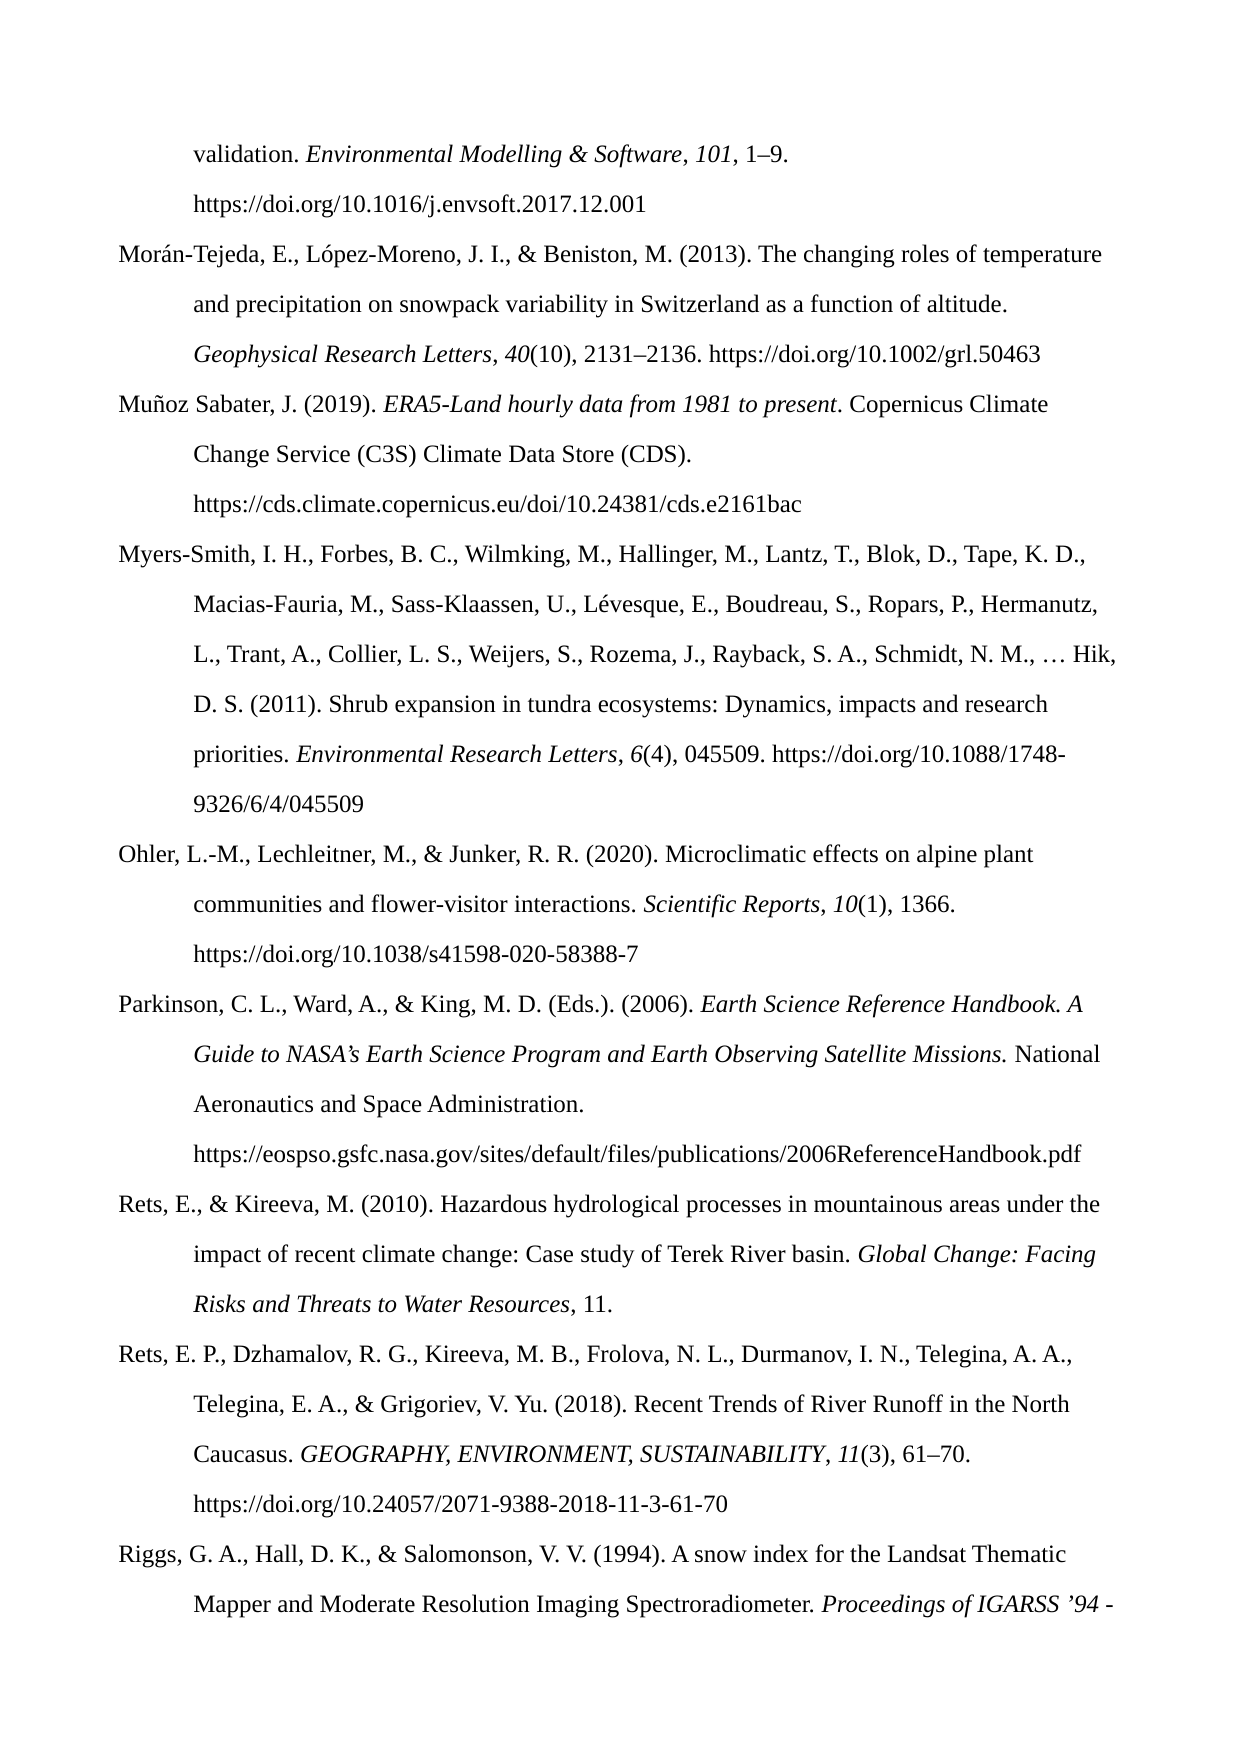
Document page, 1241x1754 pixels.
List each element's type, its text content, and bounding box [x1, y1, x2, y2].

text Rets, E., & Kireeva, M. (2010). Hazardous hydrological processes in mountainous areas under the impact of recent climate change: Case study of Terek River basin. Global Change: Facing Risks and Threats to Water Resources, 11. [118, 1168, 1122, 1318]
text Morán-Tejeda, E., López-Moreno, J. I., & Beniston, M. (2013). The changing roles of temperature and precipitation on snowpack variability in Switzerland as a function of altitude. Geophysical Research Letters, 40(10), 2131–2136. https://doi.org/10.1002/grl.50463 [118, 218, 1122, 368]
text Rets, E. P., Dzhamalov, R. G., Kireeva, M. B., Frolova, N. L., Durmanov, I. N., Telegina, A. A., Telegina, E. A., & Grigoriev, V. Yu. (2018). Recent Trends of River Runoff in the North Caucasus. GEOGRAPHY, ENVIRONMENT, SUSTAINABILITY, 11(3), 61–70. https://doi.org/10.24057/2071-9388-2018-11-3-61-70 [118, 1318, 1122, 1518]
text Muñoz Sabater, J. (2019). ERA5-Land hourly data from 1981 to present. Copernicus Climate Change Service (C3S) Climate Data Store (CDS). https://cds.climate.copernicus.eu/doi/10.24381/cds.e2161bac [118, 368, 1122, 518]
text Ohler, L.-M., Lechleitner, M., & Junker, R. R. (2020). Microclimatic effects on alpine plant communities and flower-visitor interactions. Scientific Reports, 10(1), 1366. https://doi.org/10.1038/s41598-020-58388-7 [118, 818, 1122, 968]
text Myers-Smith, I. H., Forbes, B. C., Wilmking, M., Hallinger, M., Lantz, T., Blok, D., Tape, K. D., Macias-Fauria, M., Sass-Klaassen, U., Lévesque, E., Boudreau, S., Ropars, P., Hermanutz, L., Trant, A., Collier, L. S., Weijers, S., Rozema, J., Rayback, S. A., Schmidt, N. M., … Hik, D. S. (2011). Shrub expansion in tundra ecosystems: Dynamics, impacts and research priorities. Environmental Research Letters, 6(4), 045509. https://doi.org/10.1088/1748-9326/6/4/045509 [118, 518, 1122, 818]
text validation. Environmental Modelling & Software, 101, 1–9. https://doi.org/10.1016/j.envsoft.2017.12.001 [118, 118, 1122, 218]
text Parkinson, C. L., Ward, A., & King, M. D. (Eds.). (2006). Earth Science Reference Handbook. A Guide to NASA’s Earth Science Program and Earth Observing Satellite Missions. National Aeronautics and Space Administration. https://eospso.gsfc.nasa.gov/sites/default/files/publications/2006ReferenceHandbook.pdf [118, 968, 1122, 1168]
text Riggs, G. A., Hall, D. K., & Salomonson, V. V. (1994). A snow index for the Landsat Thematic Mapper and Moderate Resolution Imaging Spectroradiometer. Proceedings of IGARSS ’94 [118, 1518, 1122, 1618]
